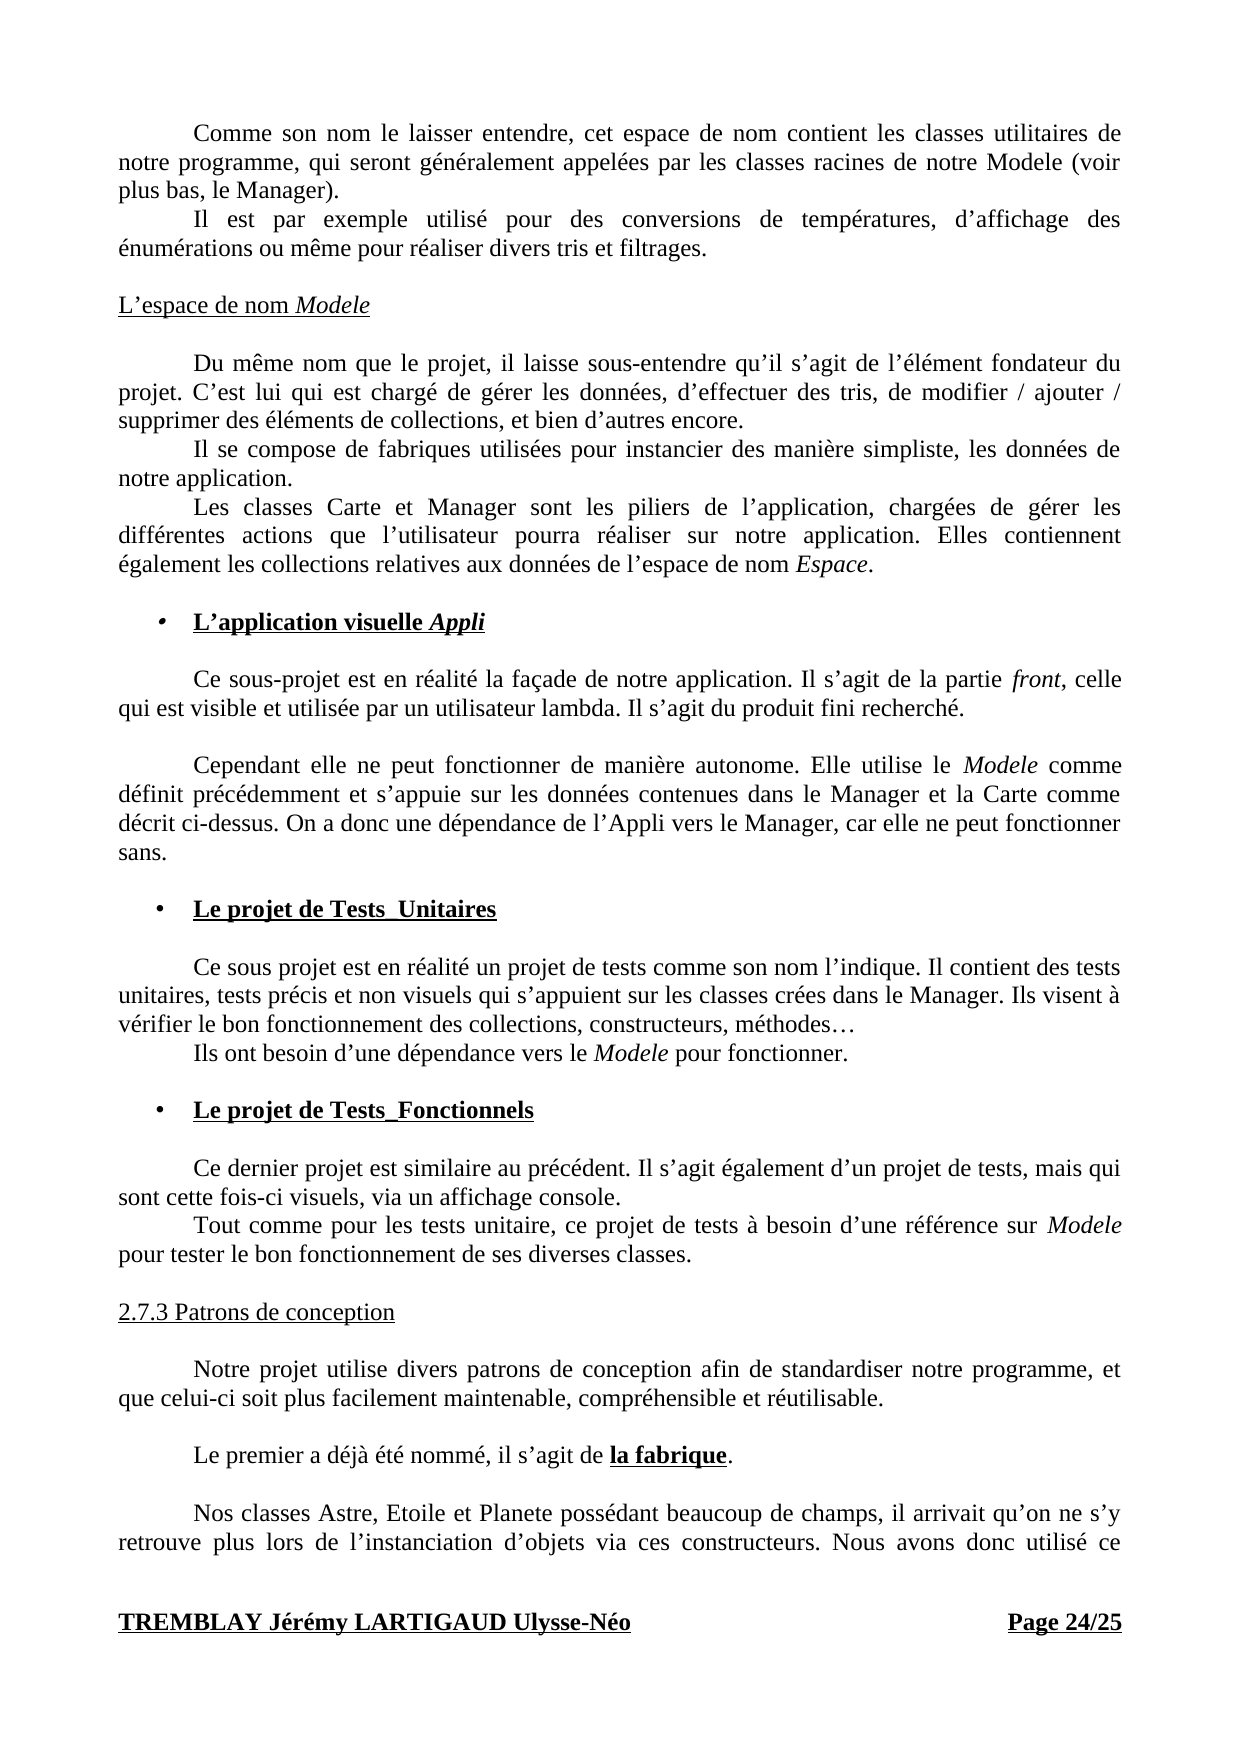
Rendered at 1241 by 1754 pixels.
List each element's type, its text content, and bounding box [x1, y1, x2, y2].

text Ce dernier projet est similaire au précédent. Il s’agit également d’un projet de tests, mais qui sont cette fois-ci visuels, via un affichage console. [118, 1153, 1122, 1211]
text Il se compose de fabriques utilisées pour instancier des manière simpliste, les données de notre application. [118, 434, 1122, 492]
text Tout comme pour les tests unitaire, ce projet de tests à besoin d’une référence sur Modele pour tester le bon fonctionnement de ses diverses classes. [118, 1211, 1122, 1268]
text Du même nom que le projet, il laisse sous-entendre qu’il s’agit de l’élément fondateur du projet. C’est lui qui est chargé de gérer les données, d’effectuer des tris, de modifier / ajouter / supprimer des éléments de collections, et bien d’autres encore. [118, 348, 1122, 434]
text Nos classes Astre, Etoile et Planete possédant beaucoup de champs, il arrivait qu’on ne s’y retrouve plus lors de l’instanciation d’objets via ces constructeurs. Nous avons donc utilisé ce [118, 1498, 1122, 1556]
text Il est par exemple utilisé pour des conversions de températures, d’affichage des énumérations ou même pour réaliser divers tris et filtrages. [118, 204, 1122, 262]
text Cependant elle ne peut fonctionner de manière autonome. Elle utilise le Modele comme définit précédemment et s’appuie sur les données contenues dans le Manager et la Carte comme décrit ci-dessus. On a donc une dépendance de l’Appli vers le Manager, car elle ne peut fonctionner sans. [118, 751, 1122, 866]
text Comme son nom le laisser entendre, cet espace de nom contient les classes utilitaires de notre programme, qui seront généralement appelées par les classes racines de notre Modele (voir plus bas, le Manager). [118, 118, 1122, 204]
text Ils ont besoin d’une dépendance vers le Modele pour fonctionner. [118, 1038, 1122, 1067]
text Notre projet utilise divers patrons de conception afin de standardiser notre programme, et que celui-ci soit plus facilement maintenable, compréhensible et réutilisable. [118, 1354, 1122, 1412]
text 2.7.3 Patrons de conception [118, 1297, 1122, 1326]
text Le premier a déjà été nommé, il s’agit de la fabrique. [118, 1441, 1122, 1469]
text Ce sous projet est en réalité un projet de tests comme son nom l’indique. Il contient des tests unitaires, tests précis et non visuels qui s’appuient sur les classes crées dans le Manager. Ils visent à vérifier le bon fonctionnement des collections, constructeurs, méthodes… [118, 952, 1122, 1038]
list L’application visuelle Appli [156, 607, 1122, 636]
list Le projet de Tests_Unitaires [156, 894, 1122, 923]
text Ce sous-projet est en réalité la façade de notre application. Il s’agit de la partie front, celle qui est visible et utilisée par un utilisateur lambda. Il s’agit du produit fini recherché. [118, 664, 1122, 722]
text Les classes Carte et Manager sont les piliers de l’application, chargées de gérer les différentes actions que l’utilisateur pourra réaliser sur notre application. Elles contiennent également les collections relatives aux données de l’espace de nom Espace. [118, 492, 1122, 578]
text L’espace de nom Modele [118, 291, 1122, 319]
list Le projet de Tests_Fonctionnels [156, 1096, 1122, 1124]
